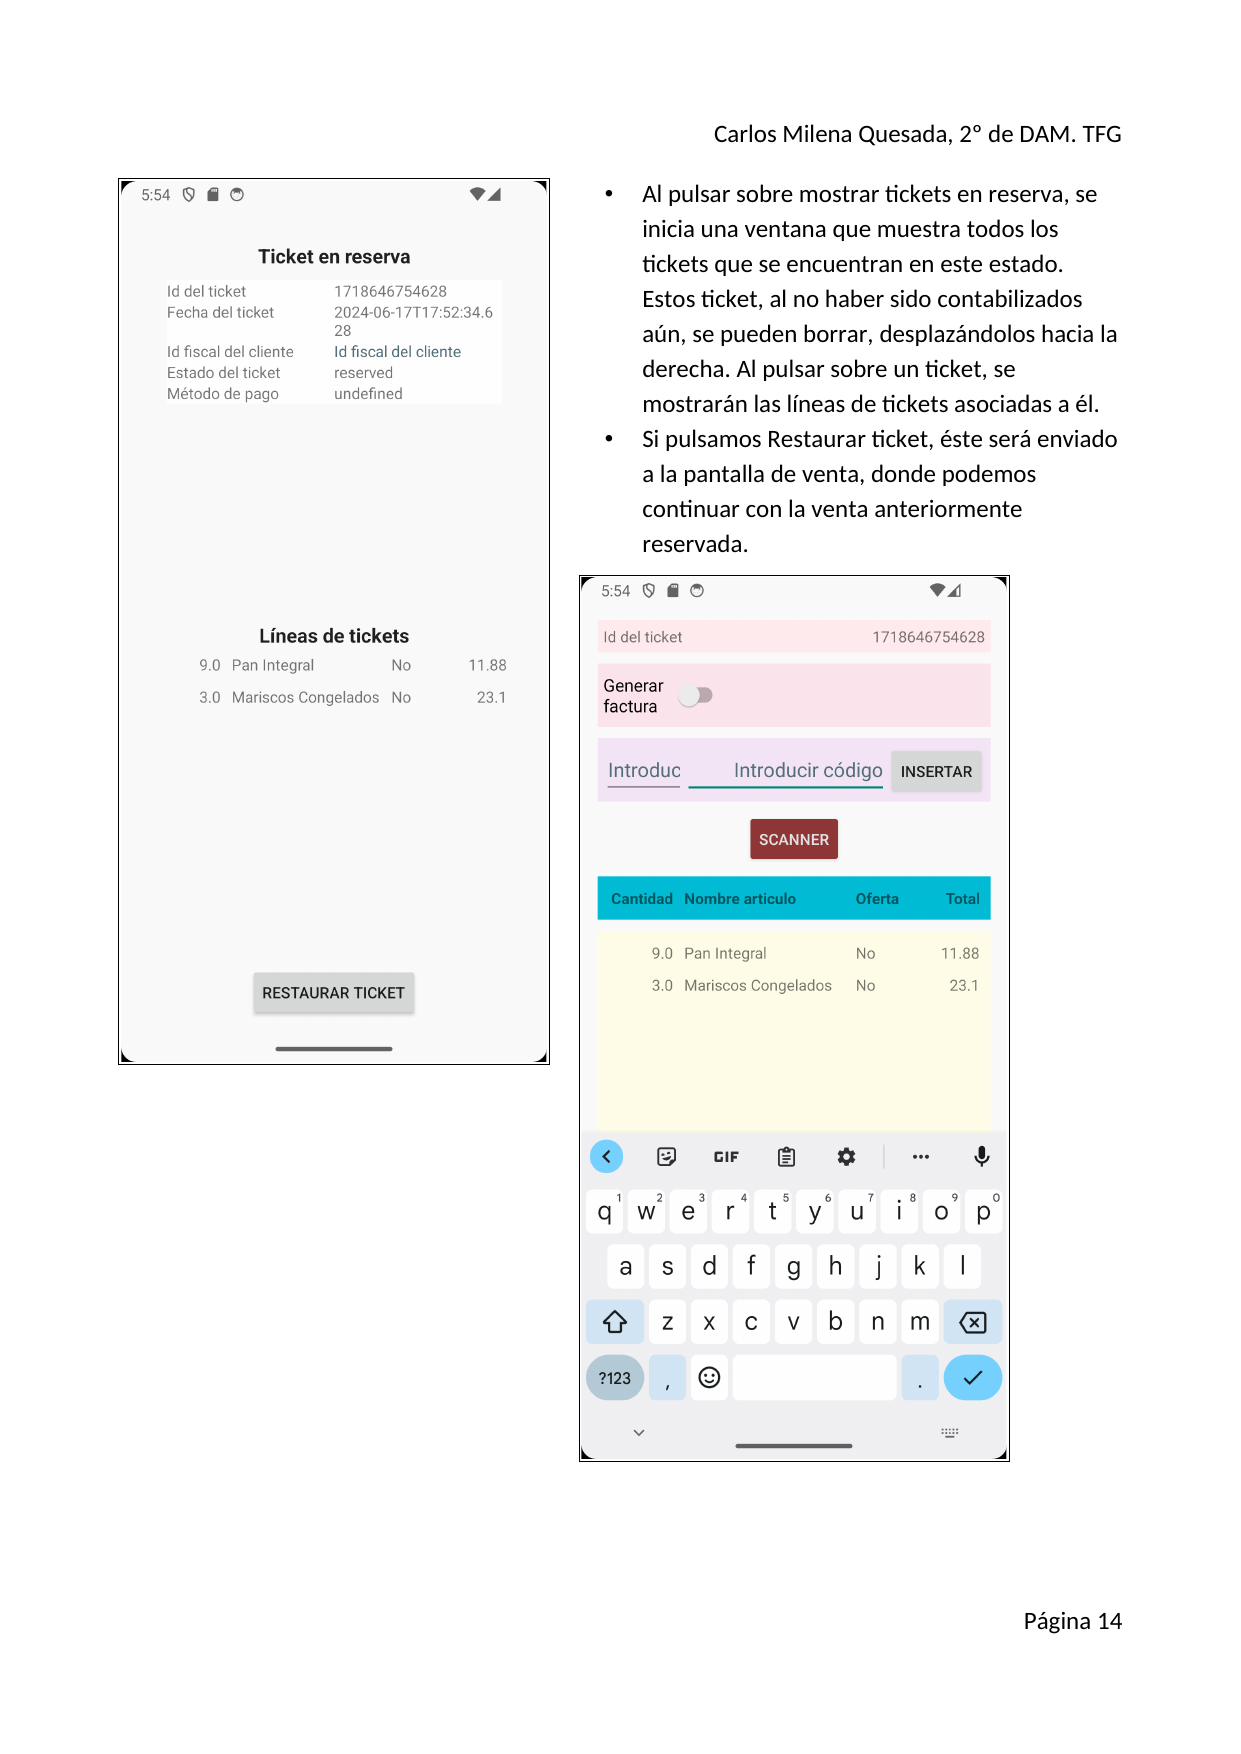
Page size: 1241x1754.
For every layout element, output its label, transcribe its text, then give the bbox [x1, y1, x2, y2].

list Si pulsamos Restaurar ticket, éste será enviado a la pantalla de venta, donde podemos continuar con la venta anteriormente reservada. [550, 423, 1122, 559]
list Al pulsar sobre mostrar tickets en reserva, se inicia una ventana que muestra todos los tickets que se encuentran en este estado. Estos ticket, al no haber sido contabilizados aún, se pueden borrar, desplazándolos hacia la derecha. Al pulsar sobre un ticket, se mostrarán las líneas de tickets asociadas a él. [550, 178, 1122, 419]
